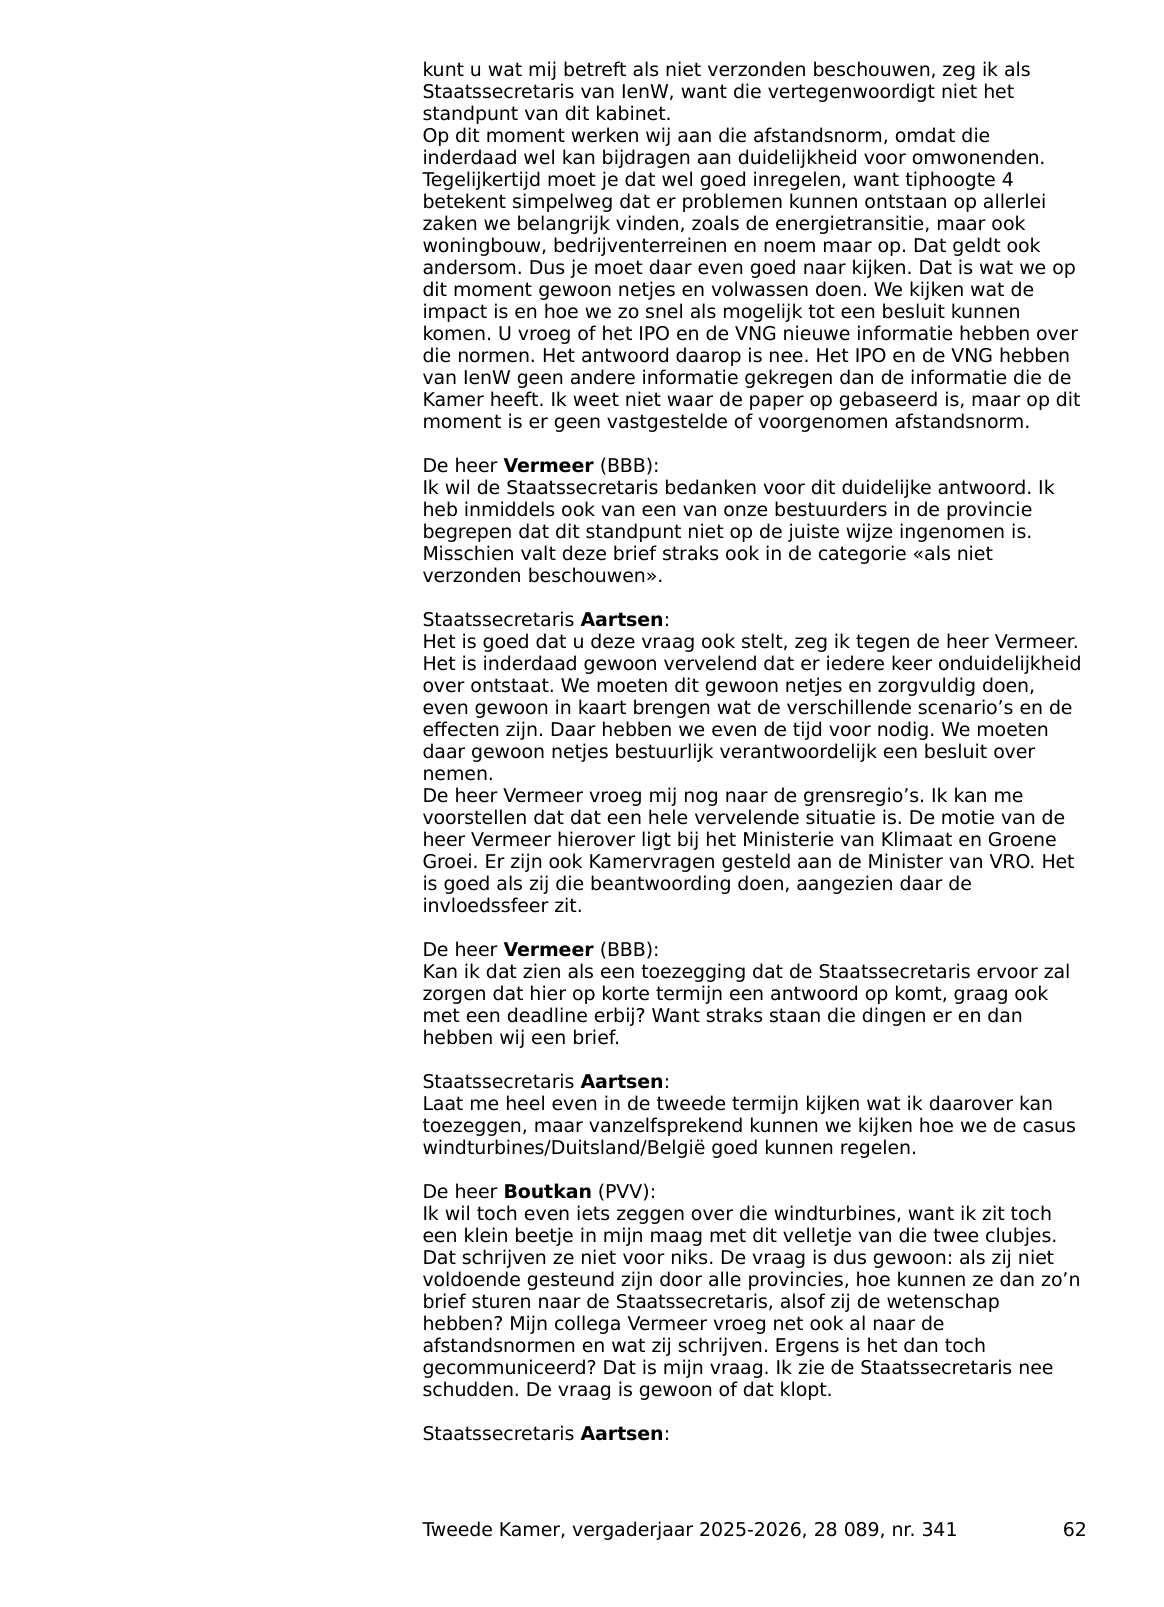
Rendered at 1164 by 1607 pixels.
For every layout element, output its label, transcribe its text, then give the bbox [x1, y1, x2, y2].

text Staatssecretaris Aartsen: [422, 1423, 1087, 1445]
text Staatssecretaris Aartsen: [422, 609, 1087, 631]
text Op dit moment werken wij aan die afstandsnorm, omdat die inderdaad wel kan bijdragen aan duidelijkheid voor omwonenden. Tegelijkertijd moet je dat wel goed inregelen, want tiphoogte 4 betekent simpelweg dat er problemen kunnen ontstaan op allerlei zaken we belangrijk vinden, zoals de energietransitie, maar ook woningbouw, bedrijventerreinen en noem maar op. Dat geldt ook andersom. Dus je moet daar even goed naar kijken. Dat is wat we op dit moment gewoon netjes en volwassen doen. We kijken wat de impact is en hoe we zo snel als mogelijk tot een besluit kunnen komen. U vroeg of het IPO en de VNG nieuwe informatie hebben over die normen. Het antwoord daarop is nee. Het IPO en de VNG hebben van IenW geen andere informatie gekregen dan de informatie die de Kamer heeft. Ik weet niet waar de paper op gebaseerd is, maar op dit moment is er geen vastgestelde of voorgenomen afstandsnorm. [422, 125, 1087, 433]
text De heer Vermeer (BBB): [422, 455, 1087, 477]
text Ik wil toch even iets zeggen over die windturbines, want ik zit toch een klein beetje in mijn maag met dit velletje van die twee clubjes. Dat schrijven ze niet voor niks. De vraag is dus gewoon: als zij niet voldoende gesteund zijn door alle provincies, hoe kunnen ze dan zo’n brief sturen naar de Staatssecretaris, alsof zij de wetenschap hebben? Mijn collega Vermeer vroeg net ook al naar de afstandsnormen en wat zij schrijven. Ergens is het dan toch gecommuniceerd? Dat is mijn vraag. Ik zie de Staatssecretaris nee schudden. De vraag is gewoon of dat klopt. [422, 1203, 1087, 1401]
text Kan ik dat zien als een toezegging dat de Staatssecretaris ervoor zal zorgen dat hier op korte termijn een antwoord op komt, graag ook met een deadline erbij? Want straks staan die dingen er en dan hebben wij een brief. [422, 961, 1087, 1049]
text Ik wil de Staatssecretaris bedanken voor dit duidelijke antwoord. Ik heb inmiddels ook van een van onze bestuurders in de provincie begrepen dat dit standpunt niet op de juiste wijze ingenomen is. Misschien valt deze brief straks ook in de categorie «als niet verzonden beschouwen». [422, 477, 1087, 587]
text Laat me heel even in de tweede termijn kijken wat ik daarover kan toezeggen, maar vanzelfsprekend kunnen we kijken hoe we de casus windturbines/Duitsland/België goed kunnen regelen. [422, 1093, 1087, 1159]
text Staatssecretaris Aartsen: [422, 1071, 1087, 1093]
text Het is goed dat u deze vraag ook stelt, zeg ik tegen de heer Vermeer. Het is inderdaad gewoon vervelend dat er iedere keer onduidelijkheid over ontstaat. We moeten dit gewoon netjes en zorgvuldig doen, even gewoon in kaart brengen wat de verschillende scenario’s en de effecten zijn. Daar hebben we even de tijd voor nodig. We moeten daar gewoon netjes bestuurlijk verantwoordelijk een besluit over nemen. [422, 631, 1087, 785]
text De heer Vermeer vroeg mij nog naar de grensregio’s. Ik kan me voorstellen dat dat een hele vervelende situatie is. De motie van de heer Vermeer hierover ligt bij het Ministerie van Klimaat en Groene Groei. Er zijn ook Kamervragen gesteld aan de Minister van VRO. Het is goed als zij die beantwoording doen, aangezien daar de invloedssfeer zit. [422, 785, 1087, 917]
text De heer Vermeer (BBB): [422, 939, 1087, 961]
text kunt u wat mij betreft als niet verzonden beschouwen, zeg ik als Staatssecretaris van IenW, want die vertegenwoordigt niet het standpunt van dit kabinet. [422, 59, 1087, 125]
text De heer Boutkan (PVV): [422, 1181, 1087, 1203]
